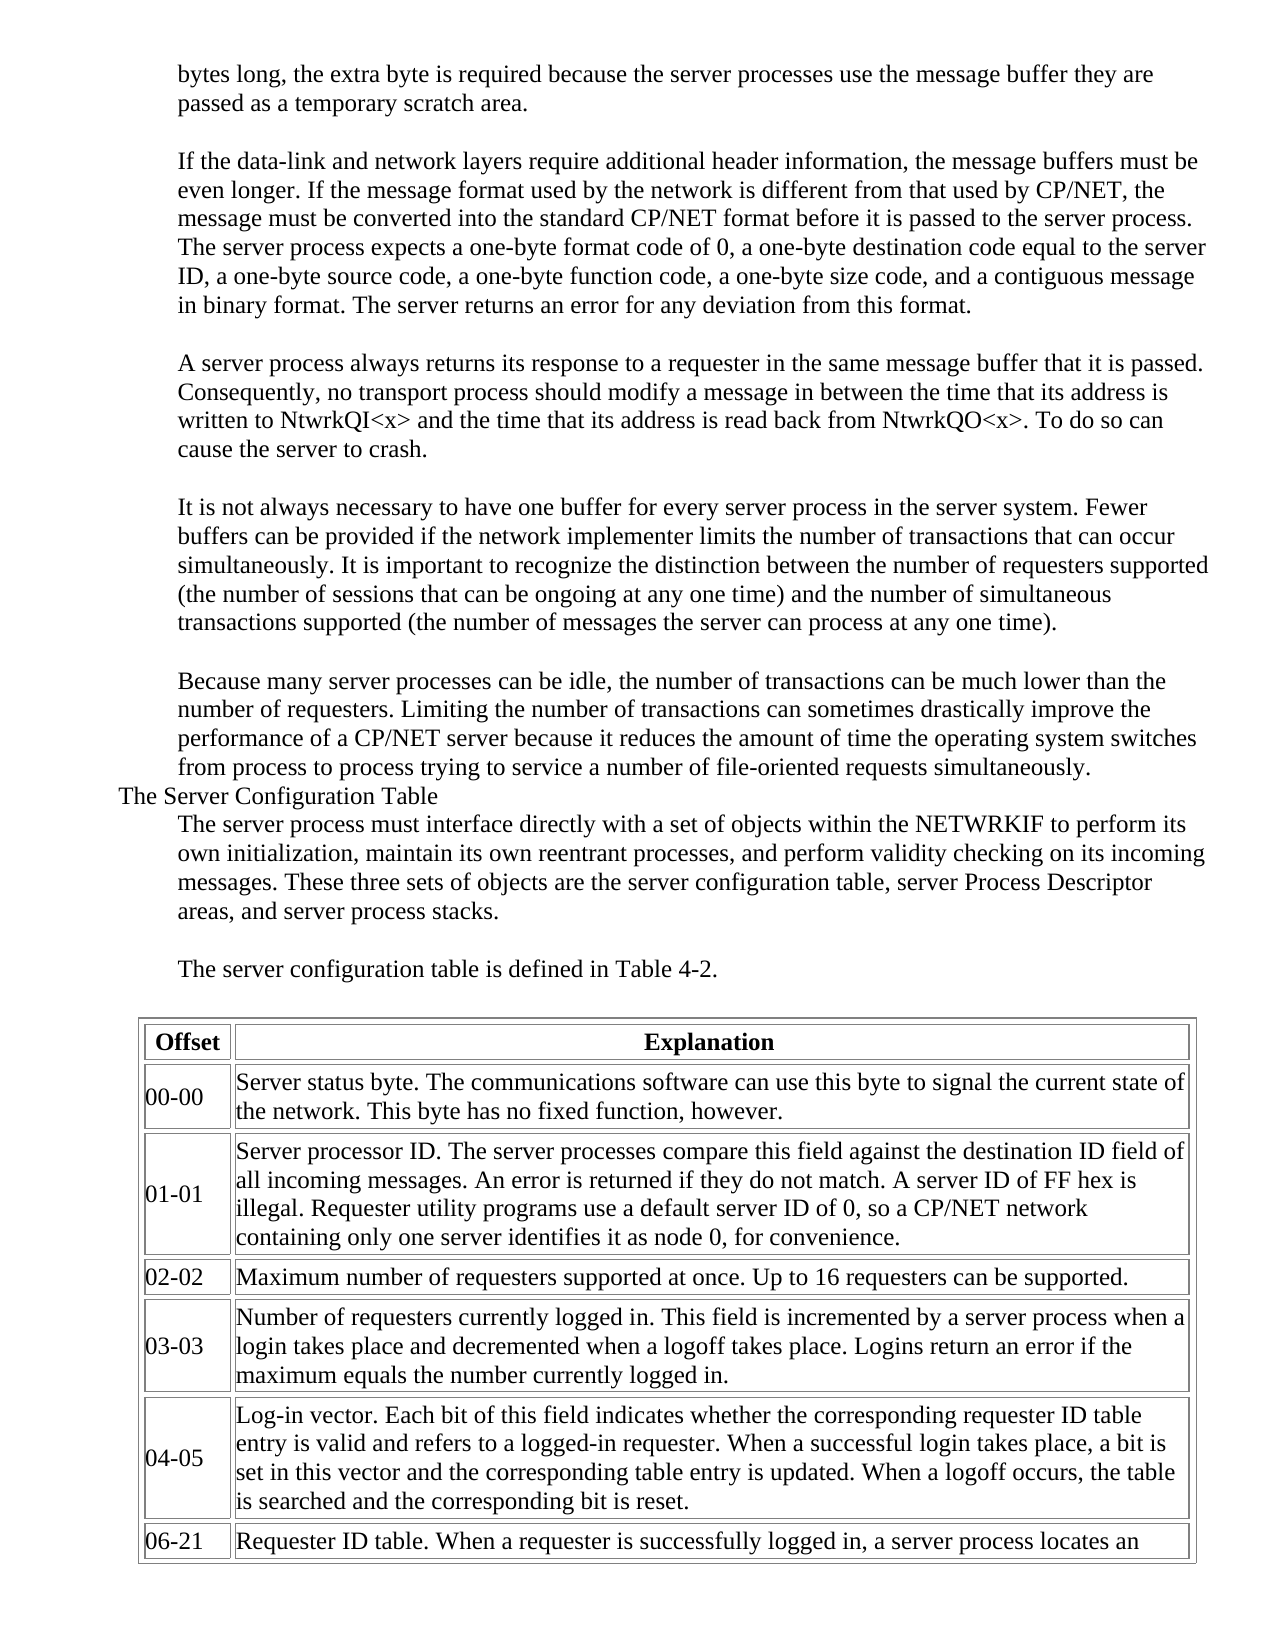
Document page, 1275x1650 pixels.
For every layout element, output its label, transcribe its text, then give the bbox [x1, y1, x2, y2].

table_cell 01-01 [142, 1128, 233, 1254]
table_cell Server status byte. The communications software can use this byte to signal the current state of the network. This byte has no fixed function, however. [233, 1059, 1192, 1128]
list Because many server processes can be idle, the number of transactions can be much lower than the number of requesters. Limiting the number of transactions can sometimes drastically improve the performance of a CP/NET server because it reduces the amount of time the operating system switches from process to process trying to service a number of file-oriented requests simultaneously. [177, 666, 1216, 781]
table_cell Log-in vector. Each bit of this field indicates whether the corresponding requester ID table entry is valid and refers to a logged-in requester. When a successful login takes place, a bit is set in this vector and the corresponding table entry is updated. When a logoff occurs, the table is searched and the corresponding bit is reset. [233, 1391, 1192, 1518]
subtitle The Server Configuration Table [118, 781, 1216, 809]
list The server process must interface directly with a set of objects within the NETWRKIF to perform its own initialization, maintain its own reentrant processes, and perform validity checking on its incoming messages. These three sets of objects are the server configuration table, server Process Descriptor areas, and server process stacks. [177, 809, 1216, 924]
table_cell 06-21 [142, 1518, 233, 1558]
table_cell 03-03 [142, 1294, 233, 1391]
table_cell Server processor ID. The server processes compare this field against the destination ID field of all incoming messages. An error is returned if they do not match. A server ID of FF hex is illegal. Requester utility programs use a default server ID of 0, so a CP/NET network containing only one server identifies it as node 0, for convenience. [233, 1128, 1192, 1254]
table_cell 00-00 [142, 1059, 233, 1128]
list bytes long, the extra byte is required because the server processes use the message buffer they are passed as a temporary scratch area. [177, 59, 1216, 117]
table_header Explanation [233, 1019, 1192, 1059]
table_cell 02-02 [142, 1254, 233, 1294]
list The server configuration table is defined in Table 4-2. [177, 954, 1216, 983]
table_cell Requester ID table. When a requester is successfully logged in, a server process locates an [233, 1518, 1192, 1558]
table_header Offset [142, 1019, 233, 1059]
list It is not always necessary to have one buffer for every server process in the server system. Fewer buffers can be provided if the network implementer limits the number of transactions that can occur simultaneously. It is important to recognize the distinction between the number of requesters supported (the number of sessions that can be ongoing at any one time) and the number of simultaneous transactions supported (the number of messages the server can process at any one time). [177, 492, 1216, 636]
table_cell Number of requesters currently logged in. This field is incremented by a server process when a login takes place and decremented when a logoff takes place. Logins return an error if the maximum equals the number currently logged in. [233, 1294, 1192, 1391]
list A server process always returns its response to a requester in the same message buffer that it is passed. Consequently, no transport process should modify a message in between the time that its address is written to NtwrkQI<x> and the time that its address is read back from NtwrkQO<x>. To do so can cause the server to crash. [177, 348, 1216, 463]
table_cell Maximum number of requesters supported at once. Up to 16 requesters can be supported. [233, 1254, 1192, 1294]
list If the data-link and network layers require additional header information, the message buffers must be even longer. If the message format used by the network is different from that used by CP/NET, the message must be converted into the standard CP/NET format before it is passed to the server process. The server process expects a one-byte format code of 0, a one-byte destination code equal to the server ID, a one-byte source code, a one-byte function code, a one-byte size code, and a contiguous message in binary format. The server returns an error for any deviation from this format. [177, 146, 1216, 318]
table_cell 04-05 [142, 1391, 233, 1518]
